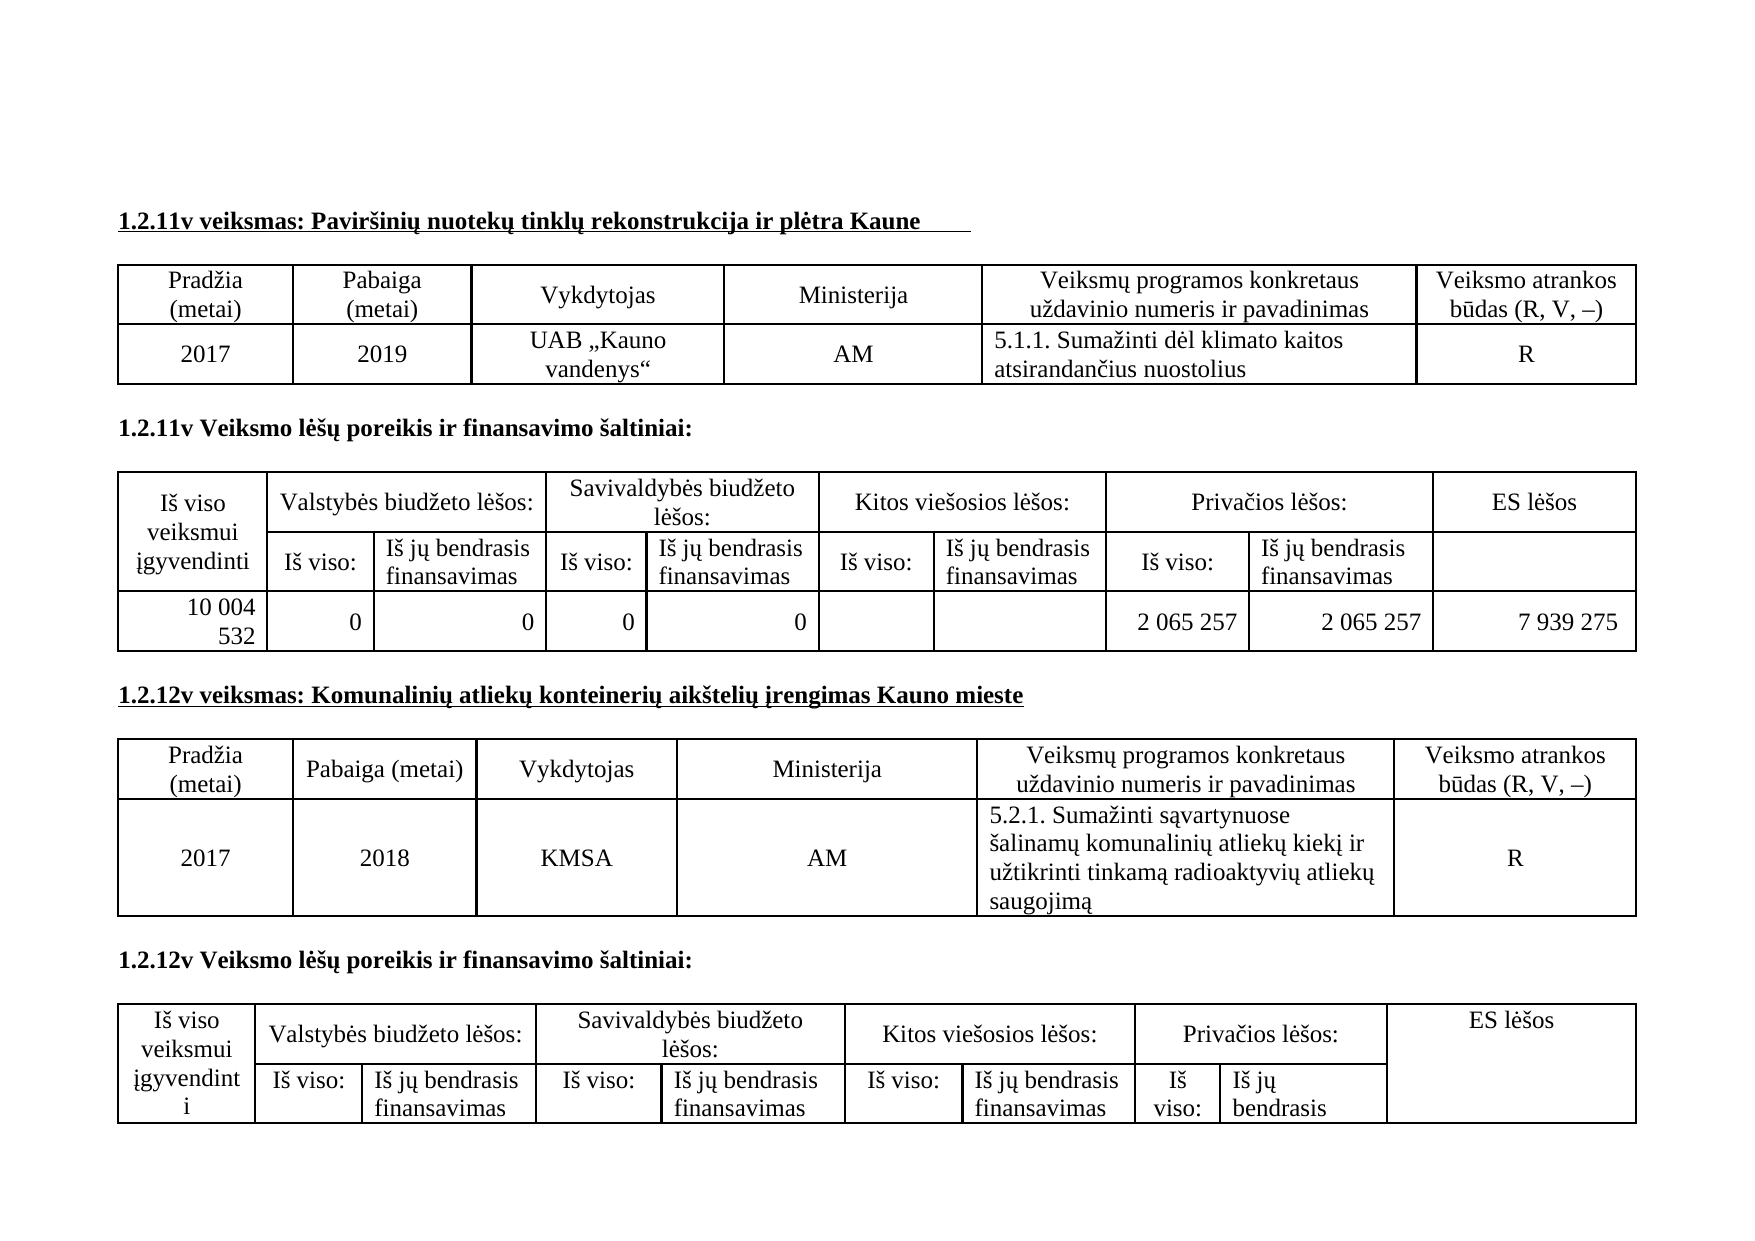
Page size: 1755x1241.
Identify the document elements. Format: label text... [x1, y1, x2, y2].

table_cell KMSA [478, 800, 676, 915]
table_cell Iš jų bendrasis finansavimas [663, 1065, 844, 1122]
table_cell Iš viso: [1136, 1065, 1219, 1122]
table_header Pabaiga (metai) [294, 740, 475, 798]
table_cell 5.1.1. Sumažinti dėl klimato kaitos atsirandančius nuostolius [983, 325, 1415, 383]
table_cell Iš jų bendrasis finansavimas [375, 533, 545, 590]
table_header Ministerija [678, 740, 976, 798]
table_header Valstybės biudžeto lėšos: [268, 473, 545, 531]
table_cell [935, 592, 1105, 650]
table_header Pabaiga (metai) [294, 266, 470, 323]
table_header Iš viso veiksmui įgyvendinti [119, 473, 266, 590]
table_cell Iš viso: [547, 533, 645, 590]
table_cell AM [678, 800, 976, 915]
table_header Privačios lėšos: [1107, 473, 1432, 531]
table_cell Iš jų bendrasis finansavimas [964, 1065, 1134, 1122]
table_header Veiksmų programos konkretaus uždavinio numeris ir pavadinimas [983, 266, 1415, 323]
table_cell 5.2.1. Sumažinti sąvartynuose šalinamų komunalinių atliekų kiekį ir užtikrinti tinkamą radioaktyvių atliekų saugojimą [978, 800, 1393, 915]
table_cell 2 065 257 [1107, 592, 1248, 650]
table_cell Iš jų bendrasis finansavimas [648, 533, 818, 590]
table_cell Iš viso: [820, 533, 933, 590]
table_cell Iš viso: [846, 1065, 961, 1122]
table_header Savivaldybės biudžeto lėšos: [537, 1005, 844, 1063]
table_header Iš viso veiksmui įgyvendinti [119, 1005, 254, 1122]
text 1.2.11v Veiksmo lėšų poreikis ir finansavimo šaltiniai: [118, 413, 1636, 442]
table_cell Iš jų bendrasis finansavimas [1250, 533, 1432, 590]
text 1.2.11v veiksmas: Paviršinių nuotekų tinklų rekonstrukcija ir plėtra Kaune [118, 206, 1636, 235]
table_header ES lėšos [1388, 1005, 1635, 1122]
table_cell Iš viso: [268, 533, 373, 590]
table_cell UAB „Kauno vandenys“ [473, 325, 723, 383]
text 1.2.12v veiksmas: Komunalinių atliekų konteinerių aikštelių įrengimas Kauno mieste [118, 681, 1636, 709]
table_cell Iš viso: [537, 1065, 660, 1122]
table_cell Iš jų bendrasis finansavimas [935, 533, 1105, 590]
table_cell 2018 [294, 800, 475, 915]
table_header Vykdytojas [473, 266, 723, 323]
table_cell 2019 [294, 325, 470, 383]
table_header Vykdytojas [478, 740, 676, 798]
table_header Veiksmo atrankos būdas (R, V, –) [1418, 266, 1635, 323]
table_header Pradžia (metai) [119, 740, 292, 798]
table_cell 2017 [119, 325, 292, 383]
table_header Valstybės biudžeto lėšos: [256, 1005, 535, 1063]
table_cell 0 [547, 592, 645, 650]
table_header Pradžia (metai) [119, 266, 292, 323]
table_cell Iš jų bendrasis [1221, 1065, 1386, 1122]
table_header ES lėšos [1434, 473, 1635, 531]
table_header Veiksmų programos konkretaus uždavinio numeris ir pavadinimas [978, 740, 1393, 798]
table_cell 2017 [119, 800, 292, 915]
table_header Savivaldybės biudžeto lėšos: [547, 473, 818, 531]
table_header Kitos viešosios lėšos: [846, 1005, 1134, 1063]
table_cell 10 004 532 [119, 592, 266, 650]
text 1.2.12v Veiksmo lėšų poreikis ir finansavimo šaltiniai: [118, 946, 1636, 974]
table_cell [1434, 533, 1635, 590]
table_cell 7 939 275 [1434, 592, 1635, 650]
table_cell Iš jų bendrasis finansavimas [363, 1065, 535, 1122]
table_cell 0 [375, 592, 545, 650]
table_cell Iš viso: [256, 1065, 361, 1122]
table_cell R [1395, 800, 1635, 915]
table_cell Iš viso: [1107, 533, 1248, 590]
table_cell 0 [268, 592, 373, 650]
table_header Kitos viešosios lėšos: [820, 473, 1105, 531]
table_cell 0 [648, 592, 818, 650]
table_header Veiksmo atrankos būdas (R, V, –) [1395, 740, 1635, 798]
table_header Privačios lėšos: [1136, 1005, 1386, 1063]
table_header Ministerija [725, 266, 981, 323]
table_cell [820, 592, 933, 650]
table_cell R [1418, 325, 1635, 383]
table_cell 2 065 257 [1250, 592, 1432, 650]
table_cell AM [725, 325, 981, 383]
